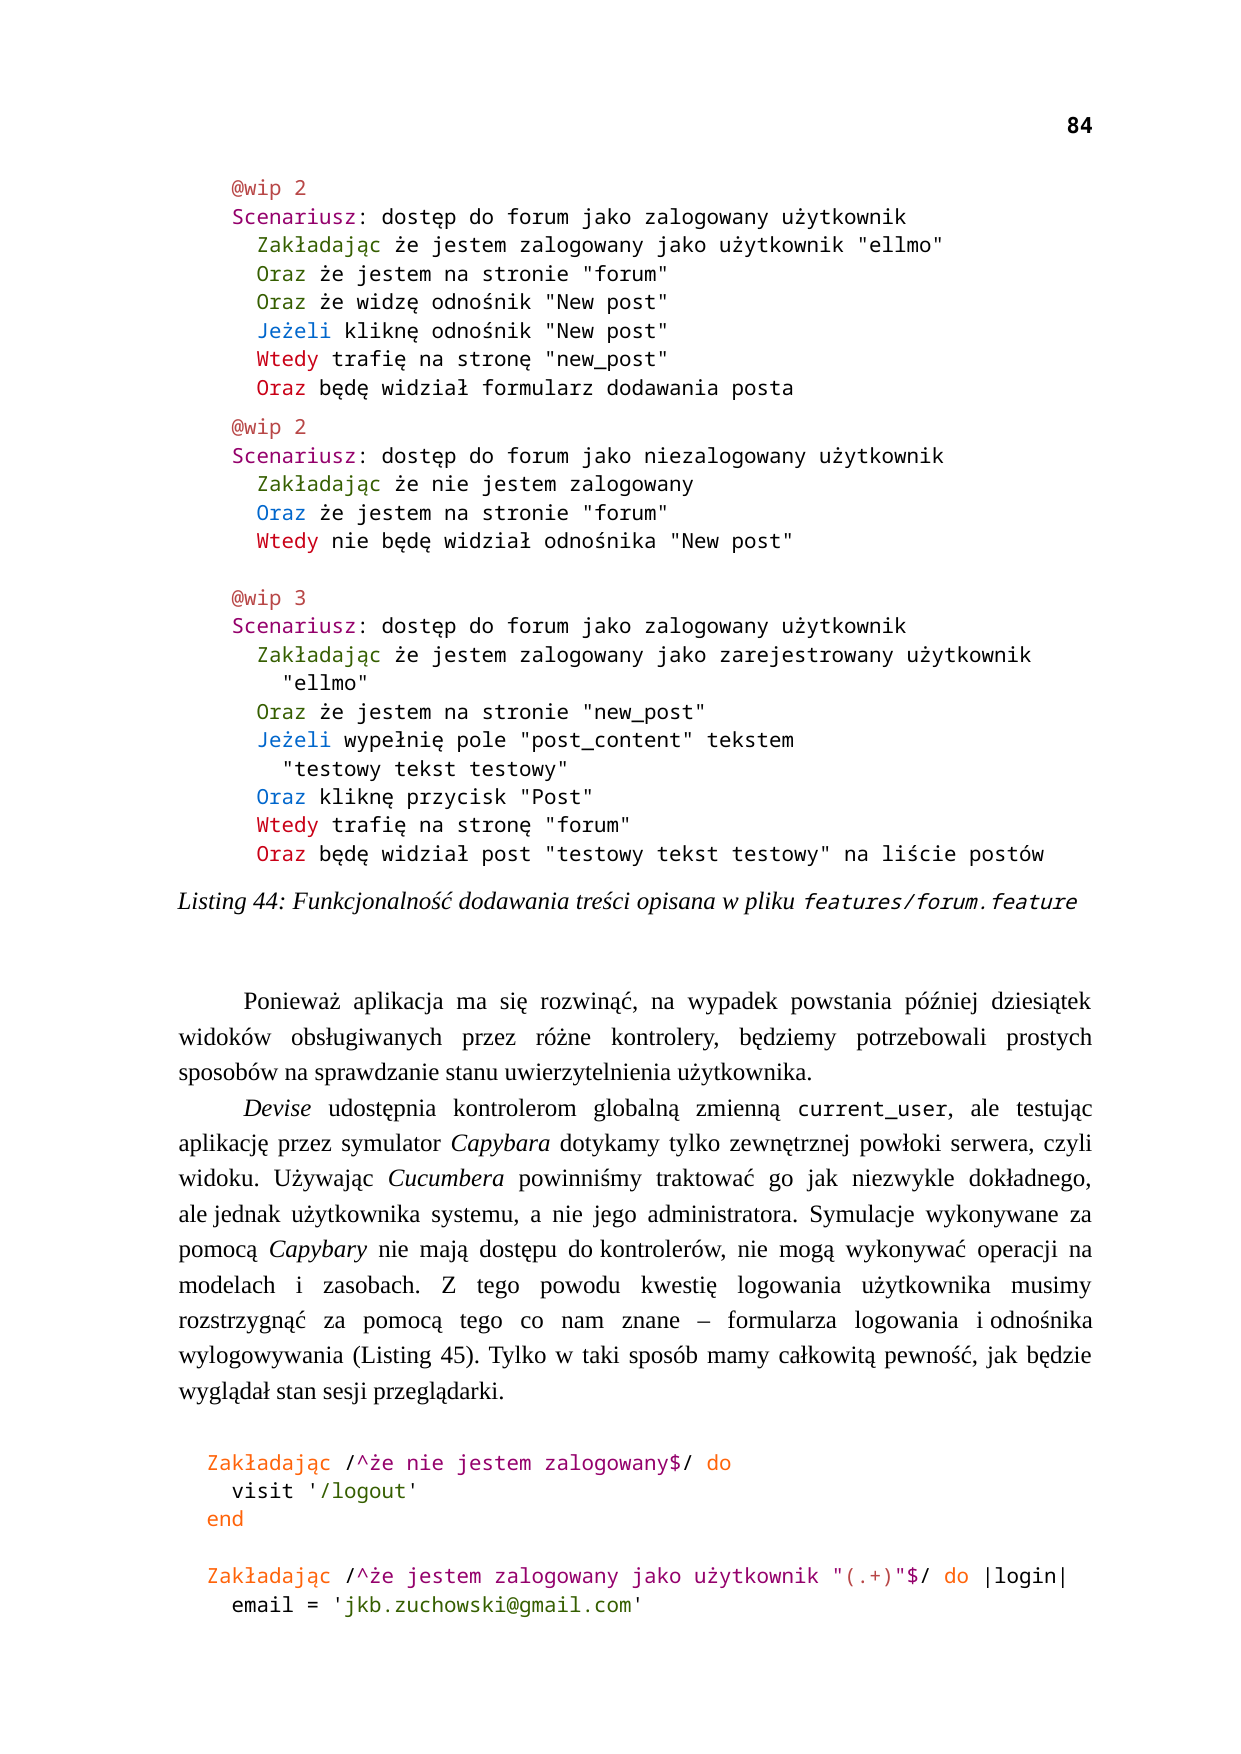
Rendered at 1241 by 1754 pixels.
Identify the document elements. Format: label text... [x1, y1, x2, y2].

table_header @wip 2 Scenariusz: dostęp do forum jako zalogowany użytkownik Zakładając że jestem zalogowany jako użytkownik "ellmo" Oraz że jestem na stronie "forum" Oraz że widzę odnośnik "New post" Jeżeli kliknę odnośnik "New post" Wtedy trafię na stronę "new_post" Oraz będę widział formularz dodawania posta [177, 168, 1093, 407]
text Devise udostępnia kontrolerom globalną zmienną current_user, ale testując aplikację przez symulator Capybara dotykamy tylko zewnętrznej powłoki serwera, czyli widoku. Używając Cucumbera powinniśmy traktować go jak niezwykle dokładnego, ale jednak użytkownika systemu, a nie jego administratora. Symulacje wykonywane za pomocą Capybary nie mają dostępu do kontrolerów, nie mogą wykonywać operacji na modelach i zasobach. Z tego powodu kwestię logowania użytkownika musimy rozstrzygnąć za pomocą tego co nam znane – formularza logowania i odnośnika wylogowywania (Listing 45). Tylko w taki sposób mamy całkowitą pewność, jak będzie wyglądał stan sesji przeglądarki. [178, 1088, 1093, 1406]
text Ponieważ aplikacja ma się rozwinąć, na wypadek powstania później dziesiątek widoków obsługiwanych przez różne kontrolery, będziemy potrzebowali prostych sposobów na sprawdzanie stanu uwierzytelnienia użytkownika. [178, 981, 1093, 1088]
list Listing 44: Funkcjonalność dodawania treści opisana w pliku features/forum.feature [177, 886, 1093, 915]
table_header @wip 2 Scenariusz: dostęp do forum jako niezalogowany użytkownik Zakładając że nie jestem zalogowany Oraz że jestem na stronie "forum" Wtedy nie będę widział odnośnika "New post" @wip 3 Scenariusz: dostęp do forum jako zalogowany użytkownik Zakładając że jestem zalogowany jako zarejestrowany użytkownik "ellmo" Oraz że jestem na stronie "new_post" Jeżeli wypełnię pole "post_content" tekstem "testowy tekst testowy" Oraz kliknę przycisk "Post" Wtedy trafię na stronę "forum" Oraz będę widział post "testowy tekst testowy" na liście postów [177, 407, 1093, 873]
table_header Zakładając /^że nie jestem zalogowany$/ do visit '/logout' end Zakładając /^że jestem zalogowany jako użytkownik "(.+)"$/ do |login| email = 'jkb.zuchowski@gmail.com' [177, 1442, 1093, 1624]
